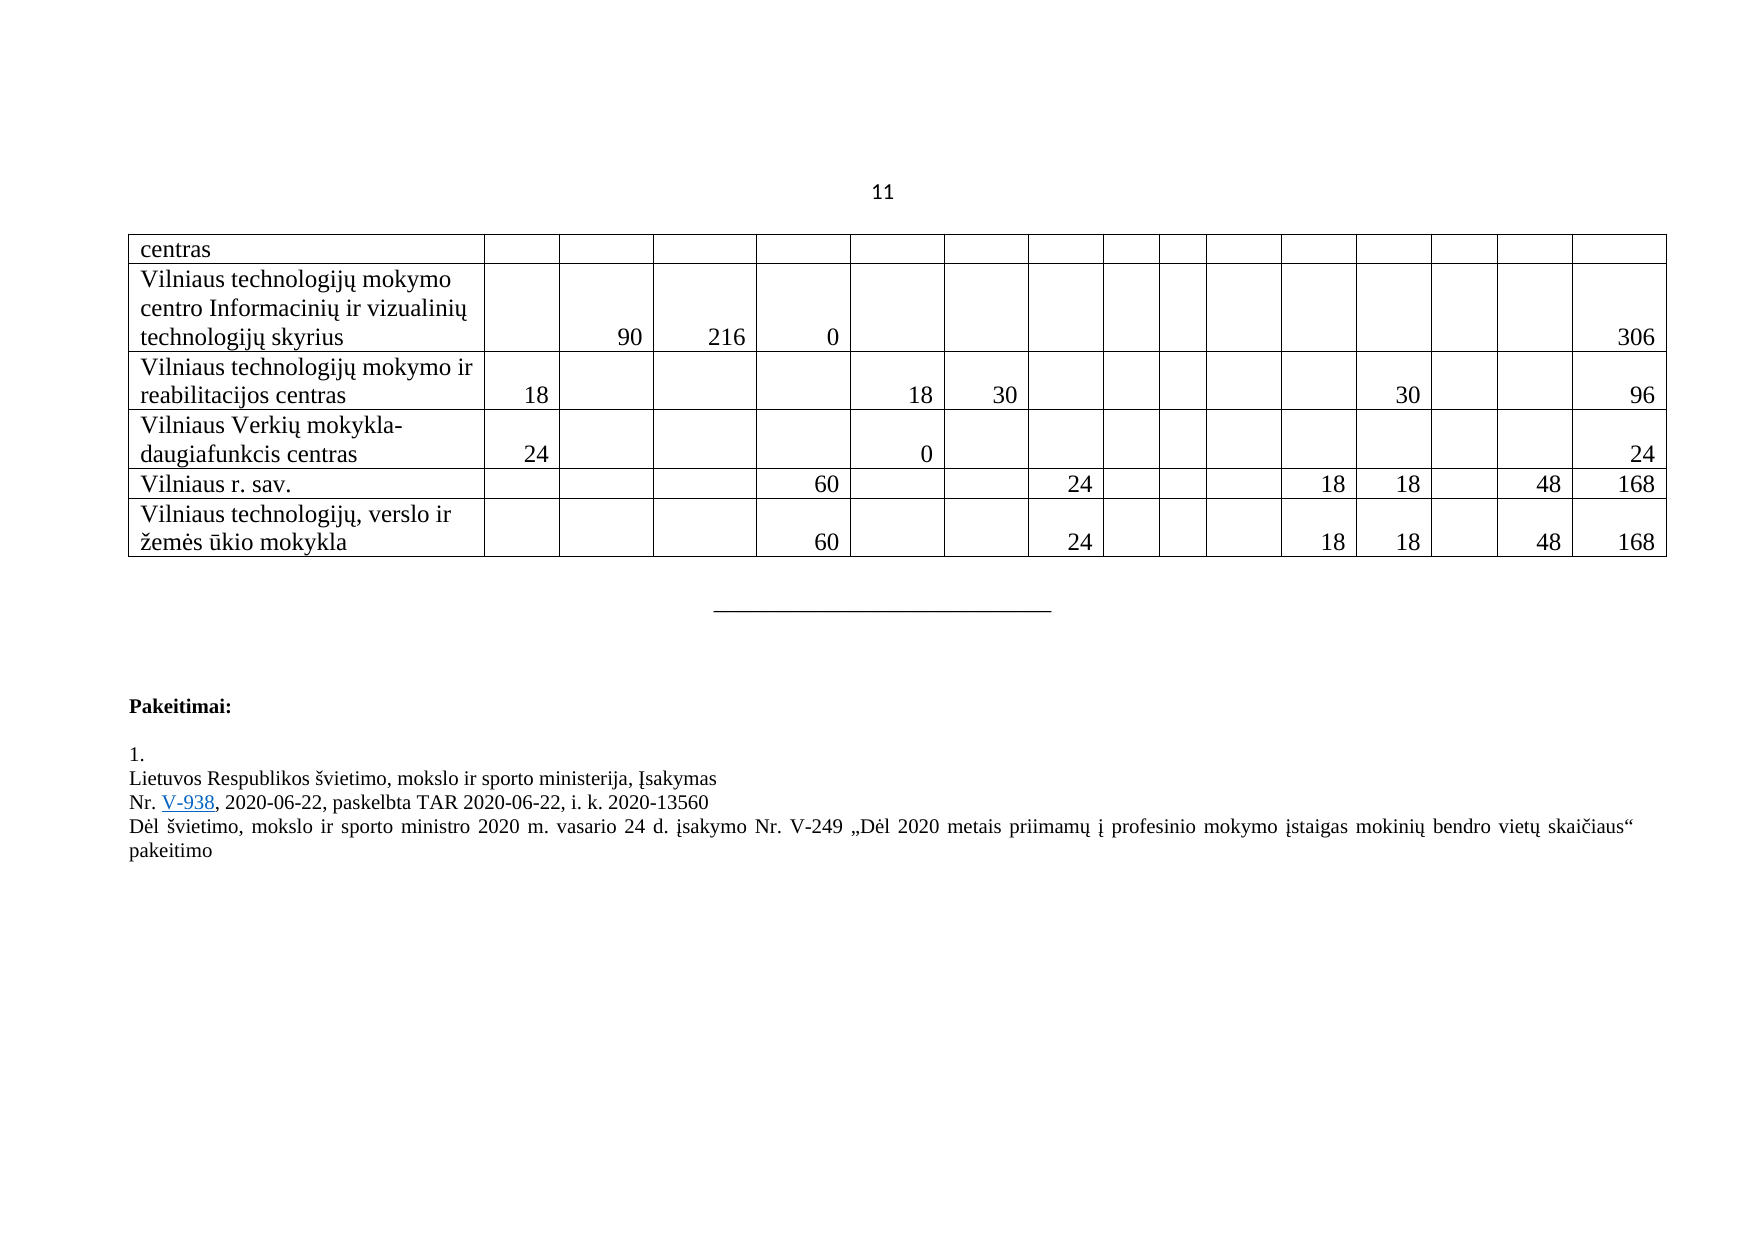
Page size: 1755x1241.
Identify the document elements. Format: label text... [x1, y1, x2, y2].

table_cell [1104, 352, 1159, 409]
table_cell [1160, 499, 1206, 556]
table_cell 24 [485, 410, 559, 468]
table_cell [1104, 410, 1159, 468]
table_cell 24 [1573, 410, 1666, 468]
table_cell 90 [560, 264, 653, 351]
table_cell 18 [485, 352, 559, 409]
table_cell 30 [1357, 352, 1431, 409]
table_cell [945, 469, 1028, 498]
table_cell [757, 410, 850, 468]
table_cell 216 [654, 264, 756, 351]
table_cell [1160, 235, 1206, 263]
text ___________________________ [129, 586, 1636, 615]
table_cell [1207, 235, 1281, 263]
table_cell [1282, 410, 1356, 468]
table_cell 306 [1573, 264, 1666, 351]
table_cell [485, 469, 559, 498]
table_cell [560, 410, 653, 468]
table_cell [1573, 235, 1666, 263]
table_cell 18 [1357, 469, 1431, 498]
table_cell [945, 499, 1028, 556]
table_cell 168 [1573, 499, 1666, 556]
table_cell 48 [1498, 499, 1572, 556]
table_cell 96 [1573, 352, 1666, 409]
table_cell [945, 410, 1028, 468]
table_cell [1029, 264, 1103, 351]
table_cell [1357, 410, 1431, 468]
table_cell [1207, 264, 1281, 351]
table_cell [1432, 352, 1497, 409]
table_cell 18 [851, 352, 944, 409]
table_cell 24 [1029, 499, 1103, 556]
table_cell [485, 235, 559, 263]
text 1. [129, 742, 1636, 766]
table_cell [1282, 352, 1356, 409]
table_cell [1207, 410, 1281, 468]
table_cell [1104, 264, 1159, 351]
table_cell [1357, 264, 1431, 351]
table_cell [485, 264, 559, 351]
table_cell [1104, 469, 1159, 498]
table_cell [1029, 410, 1103, 468]
text Pakeitimai: [129, 694, 1636, 718]
table_cell [851, 235, 944, 263]
table_cell 0 [851, 410, 944, 468]
table_cell [1207, 469, 1281, 498]
table_cell [1160, 264, 1206, 351]
table_cell 168 [1573, 469, 1666, 498]
table_cell [851, 264, 944, 351]
table_cell 60 [757, 469, 850, 498]
table_cell [1207, 499, 1281, 556]
table_cell [1498, 235, 1572, 263]
table_cell [1160, 410, 1206, 468]
table_cell Vilniaus technologijų mokymo centro Informacinių ir vizualinių technologijų skyrius [129, 264, 484, 351]
table_cell [485, 499, 559, 556]
table_cell [1498, 352, 1572, 409]
table_cell [1432, 264, 1497, 351]
table_cell [1498, 264, 1572, 351]
table_cell 48 [1498, 469, 1572, 498]
table_cell [654, 410, 756, 468]
table_cell [945, 235, 1028, 263]
table_cell [757, 235, 850, 263]
table_cell 18 [1282, 499, 1356, 556]
table_cell [1432, 499, 1497, 556]
table_cell [1104, 235, 1159, 263]
table_cell 24 [1029, 469, 1103, 498]
table_cell [1282, 235, 1356, 263]
table_cell [945, 264, 1028, 351]
table_cell [654, 235, 756, 263]
table_cell [654, 352, 756, 409]
table_cell [1282, 264, 1356, 351]
table_cell [1029, 235, 1103, 263]
table_cell 18 [1357, 499, 1431, 556]
table_cell [1432, 235, 1497, 263]
table_cell [1432, 410, 1497, 468]
table_cell 0 [757, 264, 850, 351]
table_cell [851, 469, 944, 498]
table_cell [1029, 352, 1103, 409]
table_cell [1104, 499, 1159, 556]
table_cell [654, 499, 756, 556]
table_cell [560, 469, 653, 498]
table_cell [1160, 352, 1206, 409]
text Nr. V-938, 2020-06-22, paskelbta TAR 2020-06-22, i. k. 2020-13560 [129, 790, 1636, 814]
table_cell Vilniaus Verkių mokykla-daugiafunkcis centras [129, 410, 484, 468]
text Dėl švietimo, mokslo ir sporto ministro 2020 m. vasario 24 d. įsakymo Nr. V-249 „Dėl 2020 metais priimamų į profesinio mokymo įstaigas mokinių bendro vietų skaičiaus“ pakeitimo [129, 814, 1636, 862]
table_cell [1498, 410, 1572, 468]
text Lietuvos Respublikos švietimo, mokslo ir sporto ministerija, Įsakymas [129, 766, 1636, 790]
table_cell [560, 499, 653, 556]
table_cell centras [129, 235, 484, 263]
table_cell [1357, 235, 1431, 263]
table_cell 30 [945, 352, 1028, 409]
table_cell Vilniaus technologijų, verslo ir žemės ūkio mokykla [129, 499, 484, 556]
table_cell 60 [757, 499, 850, 556]
table_cell [1160, 469, 1206, 498]
table_cell Vilniaus r. sav. [129, 469, 484, 498]
table_cell [560, 235, 653, 263]
table_cell [851, 499, 944, 556]
table_cell Vilniaus technologijų mokymo ir reabilitacijos centras [129, 352, 484, 409]
table_cell [757, 352, 850, 409]
table_cell [1207, 352, 1281, 409]
table_cell [654, 469, 756, 498]
table_cell [560, 352, 653, 409]
table_cell [1432, 469, 1497, 498]
table_cell 18 [1282, 469, 1356, 498]
